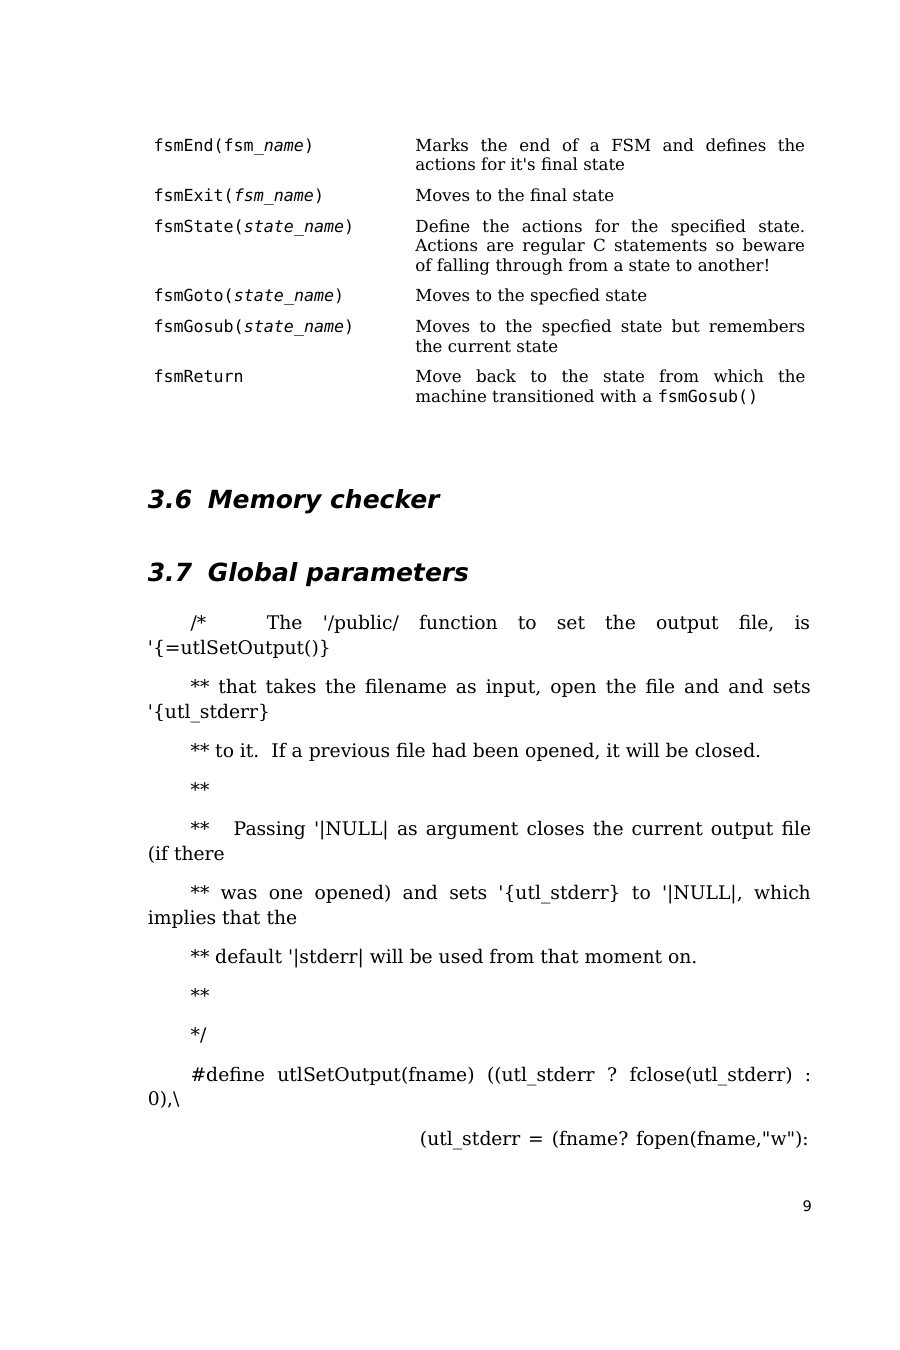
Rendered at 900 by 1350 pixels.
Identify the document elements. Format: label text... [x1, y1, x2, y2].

text ** to it. If a previous file had been opened, it will be closed. [148, 740, 811, 762]
table_cell fsmReturn [148, 362, 409, 412]
text */ [148, 1024, 811, 1046]
table_cell Marks the end of a FSM and defines the actions for it's final state [410, 130, 811, 180]
text ** that takes the filename as input, open the file and and sets '{utl_stderr} [148, 676, 811, 723]
table_cell fsmGoto(state_name) [148, 281, 409, 311]
text ** [148, 779, 811, 801]
table_cell Moves to the specfied state [410, 281, 811, 311]
text ** default '|stderr| will be used from that moment on. [148, 946, 811, 968]
text (utl_stderr = (fname? fopen(fname,"w"): [148, 1127, 811, 1149]
text ** Passing '|NULL| as argument closes the current output file (if there [148, 818, 811, 865]
table_cell Define the actions for the specified state. Actions are regular C statements so beware of falling through from a state to another! [410, 211, 811, 281]
table_cell fsmExit(fsm_name) [148, 180, 409, 211]
table_cell Moves to the final state [410, 180, 811, 211]
text /* The '/public/ function to set the output file, is '{=utlSetOutput()} [148, 612, 811, 659]
table_cell Move back to the state from which the machine transitioned with a fsmGosub() [410, 362, 811, 412]
text ** [148, 985, 811, 1007]
text ** was one opened) and sets '{utl_stderr} to '|NULL|, which implies that the [148, 882, 811, 929]
text #define utlSetOutput(fname) ((utl_stderr ? fclose(utl_stderr) : 0),\ [148, 1063, 811, 1110]
table_cell Moves to the specfied state but remembers the current state [410, 311, 811, 362]
table_cell fsmState(state_name) [148, 211, 409, 281]
subtitle Memory checker [148, 485, 811, 514]
table_cell fsmEnd(fsm_name) [148, 130, 409, 180]
table_cell fsmGosub(state_name) [148, 311, 409, 362]
subtitle Global parameters [148, 558, 811, 587]
